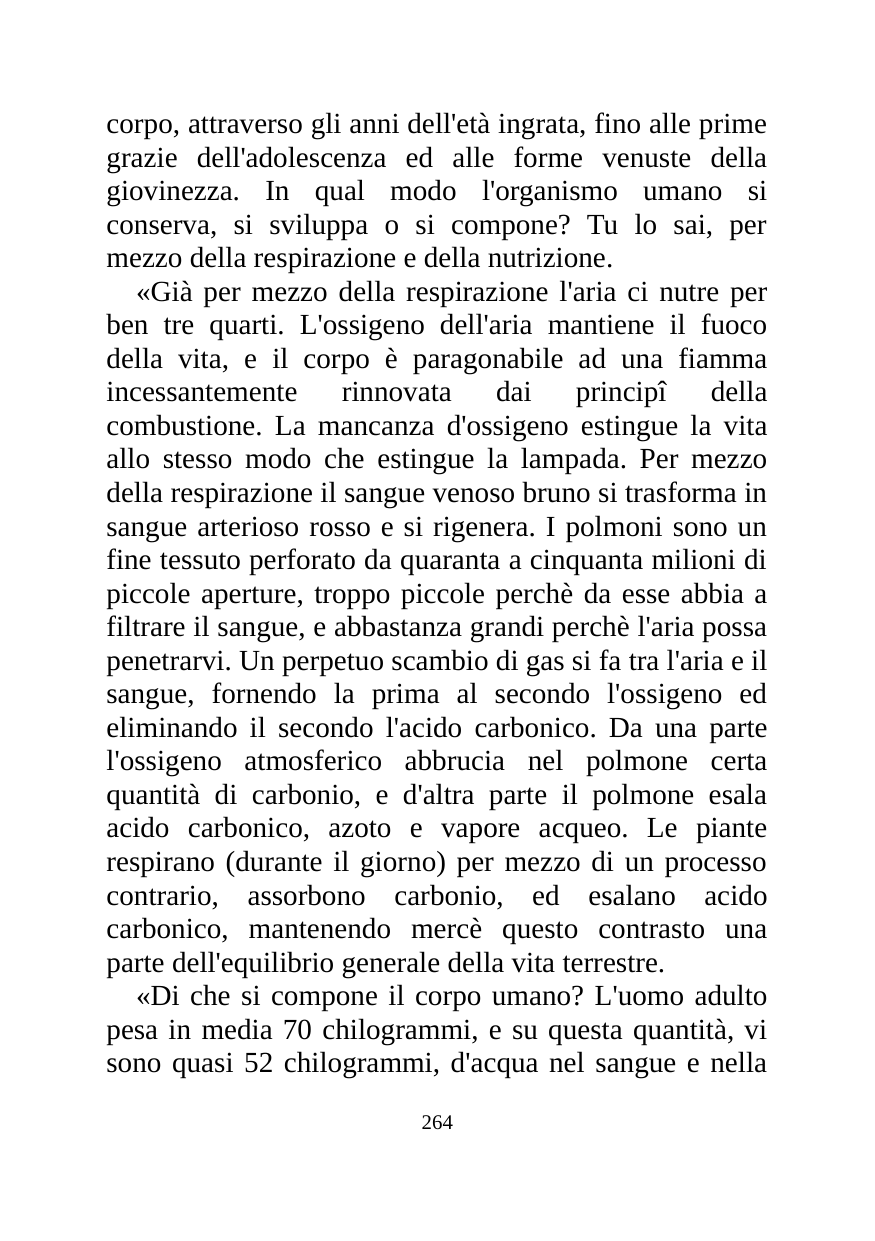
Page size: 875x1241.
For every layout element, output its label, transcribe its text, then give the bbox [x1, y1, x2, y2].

text corpo, attraverso gli anni dell'età ingrata, fino alle prime grazie dell'adolescenza ed alle forme venuste della giovinezza. In qual modo l'organismo umano si conserva, si sviluppa o si compone? Tu lo sai, per mezzo della respirazione e della nutrizione. [106, 106, 768, 274]
text «Già per mezzo della respirazione l'aria ci nutre per ben tre quarti. L'ossigeno dell'aria mantiene il fuoco della vita, e il corpo è paragonabile ad una fiamma incessantemente rinnovata dai principî della combustione. La mancanza d'ossigeno estingue la vita allo stesso modo che estingue la lampada. Per mezzo della respirazione il sangue venoso bruno si trasforma in sangue arterioso rosso e si rigenera. I polmoni sono un fine tessuto perforato da quaranta a cinquanta milioni di piccole aperture, troppo piccole perchè da esse abbia a filtrare il sangue, e abbastanza grandi perchè l'aria possa penetrarvi. Un perpetuo scambio di gas si fa tra l'aria e il sangue, fornendo la prima al secondo l'ossigeno ed eliminando il secondo l'acido carbonico. Da una parte l'ossigeno atmosferico abbrucia nel polmone certa quantità di carbonio, e d'altra parte il polmone esala acido carbonico, azoto e vapore acqueo. Le piante respirano (durante il giorno) per mezzo di un processo contrario, assorbono carbonio, ed esalano acido carbonico, mantenendo mercè questo contrasto una parte dell'equilibrio generale della vita terrestre. [106, 274, 768, 978]
text «Di che si compone il corpo umano? L'uomo adulto pesa in media 70 chilogrammi, e su questa quantità, vi sono quasi 52 chilogrammi, d'acqua nel sangue e nella [106, 978, 768, 1079]
